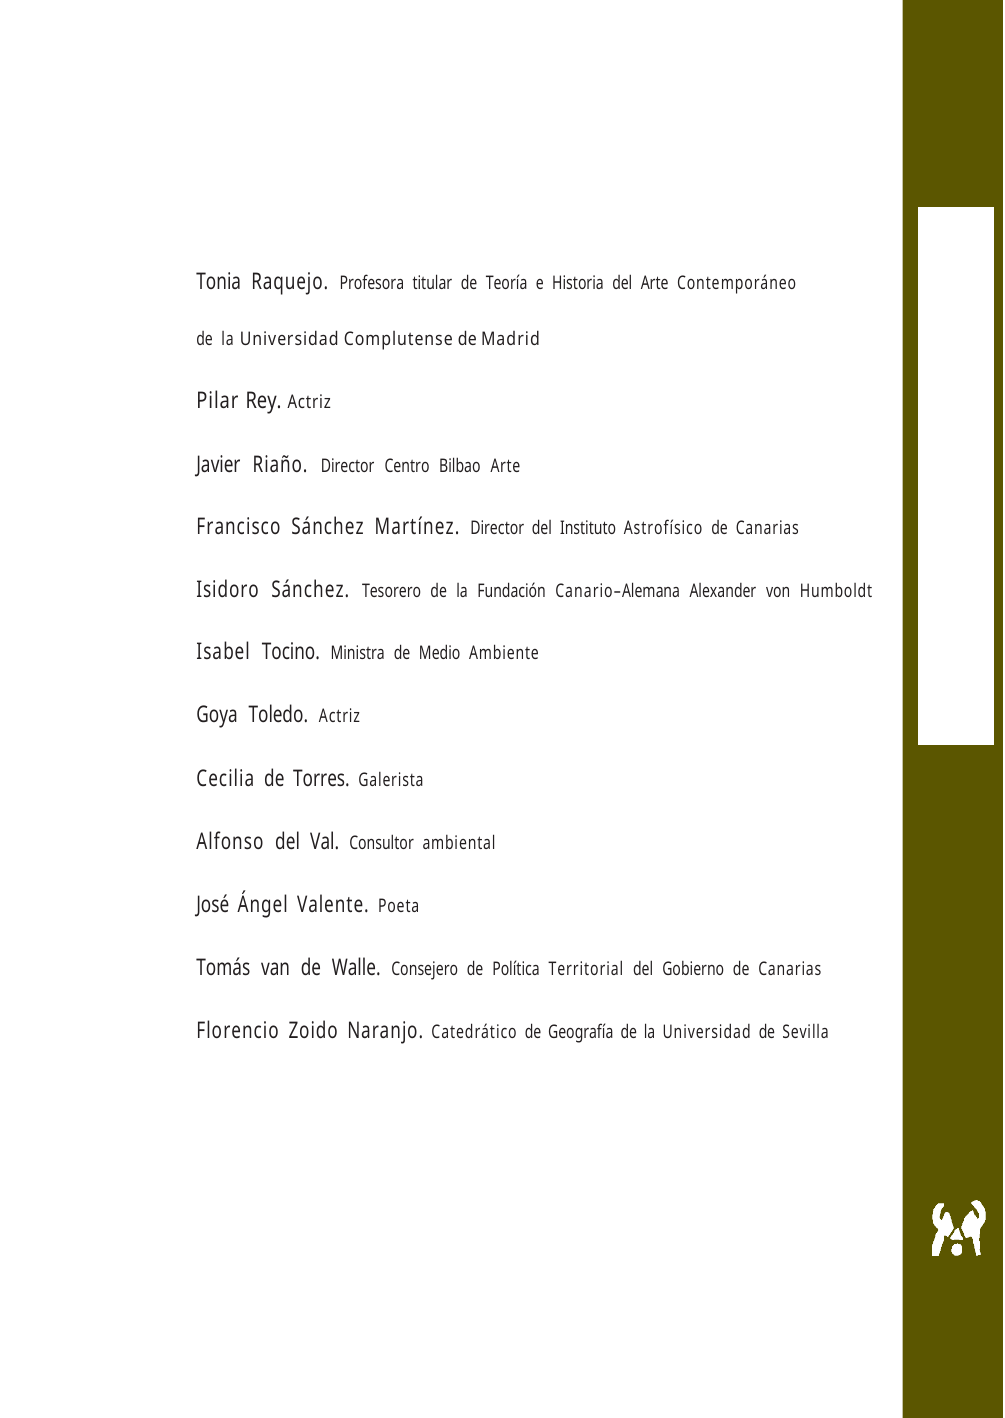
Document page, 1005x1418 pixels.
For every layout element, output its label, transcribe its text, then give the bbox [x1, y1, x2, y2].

text Javier Riaño. Director Centro Bilbao Arte [196, 447, 902, 479]
text José Ángel Valente. Poeta [196, 888, 902, 919]
text Florencio Zoido Naranjo. Catedrático de Geografía de la Universidad de Sevilla [196, 1014, 902, 1045]
text Tonia Raquejo. Profesora titular de Teoría e Historia del Arte Contemporáneo de la Universidad Complutense de Madrid [196, 264, 802, 351]
text Francisco Sánchez Martínez. Director del Instituto Astrofísico de Canarias [196, 510, 902, 541]
text Visitantes ilustr es [920, 207, 994, 721]
text Goya Toledo. Actriz [196, 698, 902, 729]
text Pilar Rey. Actriz [196, 384, 902, 415]
text Isabel Tocino. Ministra de Medio Ambiente [196, 635, 902, 667]
text Isidoro Sánchez. Tesorero de la Fundación Canario–Alemana Alexander von Humboldt [196, 573, 902, 604]
text Cecilia de Torres. Galerista [196, 761, 902, 793]
text Tomás van de Walle. Consejero de Política Territorial del Gobierno de Canarias [196, 951, 902, 982]
text Alfonso del Val. Consultor ambiental [196, 825, 902, 856]
